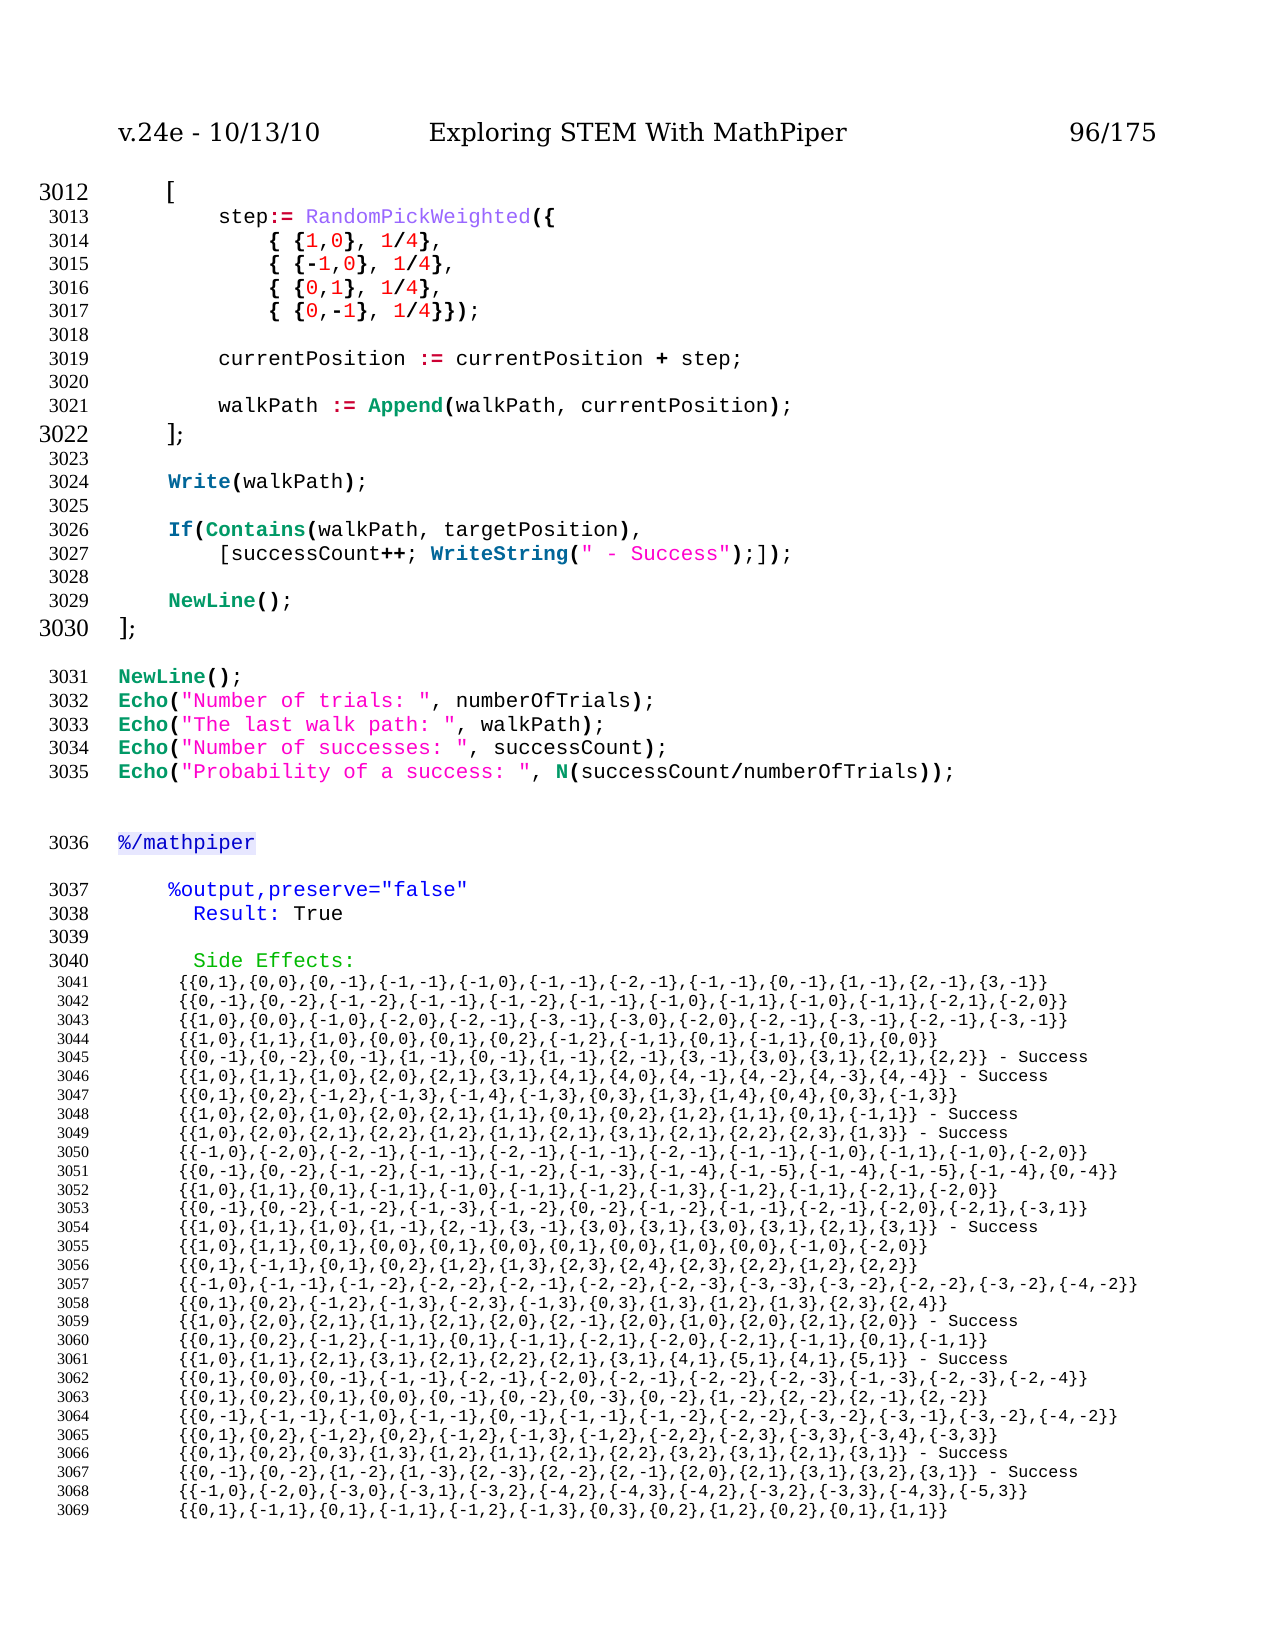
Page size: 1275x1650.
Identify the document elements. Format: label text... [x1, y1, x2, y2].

text { {-1,0}, 1/4}, [118, 253, 1157, 277]
text Echo("Probability of a success: ", N(successCount/numberOfTrials)); [118, 761, 1157, 784]
text Echo("The last walk path: ", walkPath); [118, 713, 1157, 737]
text {{1,0},{1,1},{1,0},{1,-1},{2,-1},{3,-1},{3,0},{3,1},{3,0},{3,1},{2,1},{3,1}} - Success [118, 1219, 1157, 1238]
text {{0,1},{-1,1},{0,1},{-1,1},{-1,2},{-1,3},{0,3},{0,2},{1,2},{0,2},{0,1},{1,1}} [118, 1502, 1157, 1520]
text {{0,1},{0,2},{-1,2},{-1,3},{-1,4},{-1,3},{0,3},{1,3},{1,4},{0,4},{0,3},{-1,3}} [118, 1087, 1157, 1106]
text Side Effects: [118, 950, 1157, 974]
text {{-1,0},{-2,0},{-2,-1},{-1,-1},{-2,-1},{-1,-1},{-2,-1},{-1,-1},{-1,0},{-1,1},{-1,0},{-2,0}} [118, 1143, 1157, 1162]
text If(Contains(walkPath, targetPosition), [118, 519, 1157, 542]
text { {0,1}, 1/4}, [118, 277, 1157, 301]
text {{1,0},{1,1},{0,1},{0,0},{0,1},{0,0},{0,1},{0,0},{1,0},{0,0},{-1,0},{-2,0}} [118, 1238, 1157, 1256]
text ]; [118, 613, 1157, 643]
text {{0,1},{0,0},{0,-1},{-1,-1},{-1,0},{-1,-1},{-2,-1},{-1,-1},{0,-1},{1,-1},{2,-1},{3,-1}} [118, 974, 1157, 992]
text {{0,-1},{0,-2},{-1,-2},{-1,-1},{-1,-2},{-1,-3},{-1,-4},{-1,-5},{-1,-4},{-1,-5},{-1,-4},{0,-4}} [118, 1162, 1157, 1181]
text {{0,1},{0,2},{0,1},{0,0},{0,-1},{0,-2},{0,-3},{0,-2},{1,-2},{2,-2},{2,-1},{2,-2}} [118, 1388, 1157, 1407]
text Echo("Number of trials: ", numberOfTrials); [118, 690, 1157, 713]
text {{1,0},{1,1},{1,0},{2,0},{2,1},{3,1},{4,1},{4,0},{4,-1},{4,-2},{4,-3},{4,-4}} - Success [118, 1068, 1157, 1087]
text { {0,-1}, 1/4}}); [118, 301, 1157, 324]
text ]; [118, 419, 1157, 448]
text {{1,0},{1,1},{1,0},{0,0},{0,1},{0,2},{-1,2},{-1,1},{0,1},{-1,1},{0,1},{0,0}} [118, 1030, 1157, 1049]
text { {1,0}, 1/4}, [118, 229, 1157, 253]
text {{0,-1},{0,-2},{-1,-2},{-1,-1},{-1,-2},{-1,-1},{-1,0},{-1,1},{-1,0},{-1,1},{-2,1},{-2,0}} [118, 992, 1157, 1011]
text %output,preserve="false" [118, 879, 1157, 903]
text {{1,0},{2,0},{1,0},{2,0},{2,1},{1,1},{0,1},{0,2},{1,2},{1,1},{0,1},{-1,1}} - Success [118, 1106, 1157, 1124]
text {{0,-1},{-1,-1},{-1,0},{-1,-1},{0,-1},{-1,-1},{-1,-2},{-2,-2},{-3,-2},{-3,-1},{-3,-2},{-4,-2}} [118, 1407, 1157, 1426]
text %/mathpiper [118, 832, 1157, 855]
text NewLine(); [118, 590, 1157, 613]
text {{0,1},{0,2},{0,3},{1,3},{1,2},{1,1},{2,1},{2,2},{3,2},{3,1},{2,1},{3,1}} - Success [118, 1445, 1157, 1464]
text {{0,1},{-1,1},{0,1},{0,2},{1,2},{1,3},{2,3},{2,4},{2,3},{2,2},{1,2},{2,2}} [118, 1256, 1157, 1275]
text {{1,0},{0,0},{-1,0},{-2,0},{-2,-1},{-3,-1},{-3,0},{-2,0},{-2,-1},{-3,-1},{-2,-1},{-3,-1}} [118, 1011, 1157, 1030]
text {{-1,0},{-2,0},{-3,0},{-3,1},{-3,2},{-4,2},{-4,3},{-4,2},{-3,2},{-3,3},{-4,3},{-5,3}} [118, 1483, 1157, 1502]
text {{0,-1},{0,-2},{1,-2},{1,-3},{2,-3},{2,-2},{2,-1},{2,0},{2,1},{3,1},{3,2},{3,1}} - Success [118, 1464, 1157, 1483]
text currentPosition := currentPosition + step; [118, 348, 1157, 371]
text {{0,-1},{0,-2},{-1,-2},{-1,-3},{-1,-2},{0,-2},{-1,-2},{-1,-1},{-2,-1},{-2,0},{-2,1},{-3,1}} [118, 1200, 1157, 1219]
text {{1,0},{1,1},{0,1},{-1,1},{-1,0},{-1,1},{-1,2},{-1,3},{-1,2},{-1,1},{-2,1},{-2,0}} [118, 1181, 1157, 1200]
text [ [118, 177, 1157, 206]
text {{1,0},{1,1},{2,1},{3,1},{2,1},{2,2},{2,1},{3,1},{4,1},{5,1},{4,1},{5,1}} - Success [118, 1351, 1157, 1369]
text NewLine(); [118, 666, 1157, 690]
text {{0,1},{0,0},{0,-1},{-1,-1},{-2,-1},{-2,0},{-2,-1},{-2,-2},{-2,-3},{-1,-3},{-2,-3},{-2,-4}} [118, 1369, 1157, 1388]
text {{0,1},{0,2},{-1,2},{0,2},{-1,2},{-1,3},{-1,2},{-2,2},{-2,3},{-3,3},{-3,4},{-3,3}} [118, 1426, 1157, 1445]
text {{0,-1},{0,-2},{0,-1},{1,-1},{0,-1},{1,-1},{2,-1},{3,-1},{3,0},{3,1},{2,1},{2,2}} - Success [118, 1049, 1157, 1068]
text {{1,0},{2,0},{2,1},{1,1},{2,1},{2,0},{2,-1},{2,0},{1,0},{2,0},{2,1},{2,0}} - Success [118, 1313, 1157, 1332]
text Result: True [118, 903, 1157, 926]
text {{1,0},{2,0},{2,1},{2,2},{1,2},{1,1},{2,1},{3,1},{2,1},{2,2},{2,3},{1,3}} - Success [118, 1124, 1157, 1143]
text {{0,1},{0,2},{-1,2},{-1,1},{0,1},{-1,1},{-2,1},{-2,0},{-2,1},{-1,1},{0,1},{-1,1}} [118, 1332, 1157, 1351]
text walkPath := Append(walkPath, currentPosition); [118, 395, 1157, 419]
text [successCount++; WriteString(" - Success");]); [118, 542, 1157, 566]
text Echo("Number of successes: ", successCount); [118, 737, 1157, 761]
text Write(walkPath); [118, 472, 1157, 495]
text {{0,1},{0,2},{-1,2},{-1,3},{-2,3},{-1,3},{0,3},{1,3},{1,2},{1,3},{2,3},{2,4}} [118, 1294, 1157, 1313]
text {{-1,0},{-1,-1},{-1,-2},{-2,-2},{-2,-1},{-2,-2},{-2,-3},{-3,-3},{-3,-2},{-2,-2},{-3,-2},{-4,-2}} [118, 1275, 1157, 1294]
text step:= RandomPickWeighted({ [118, 206, 1157, 229]
